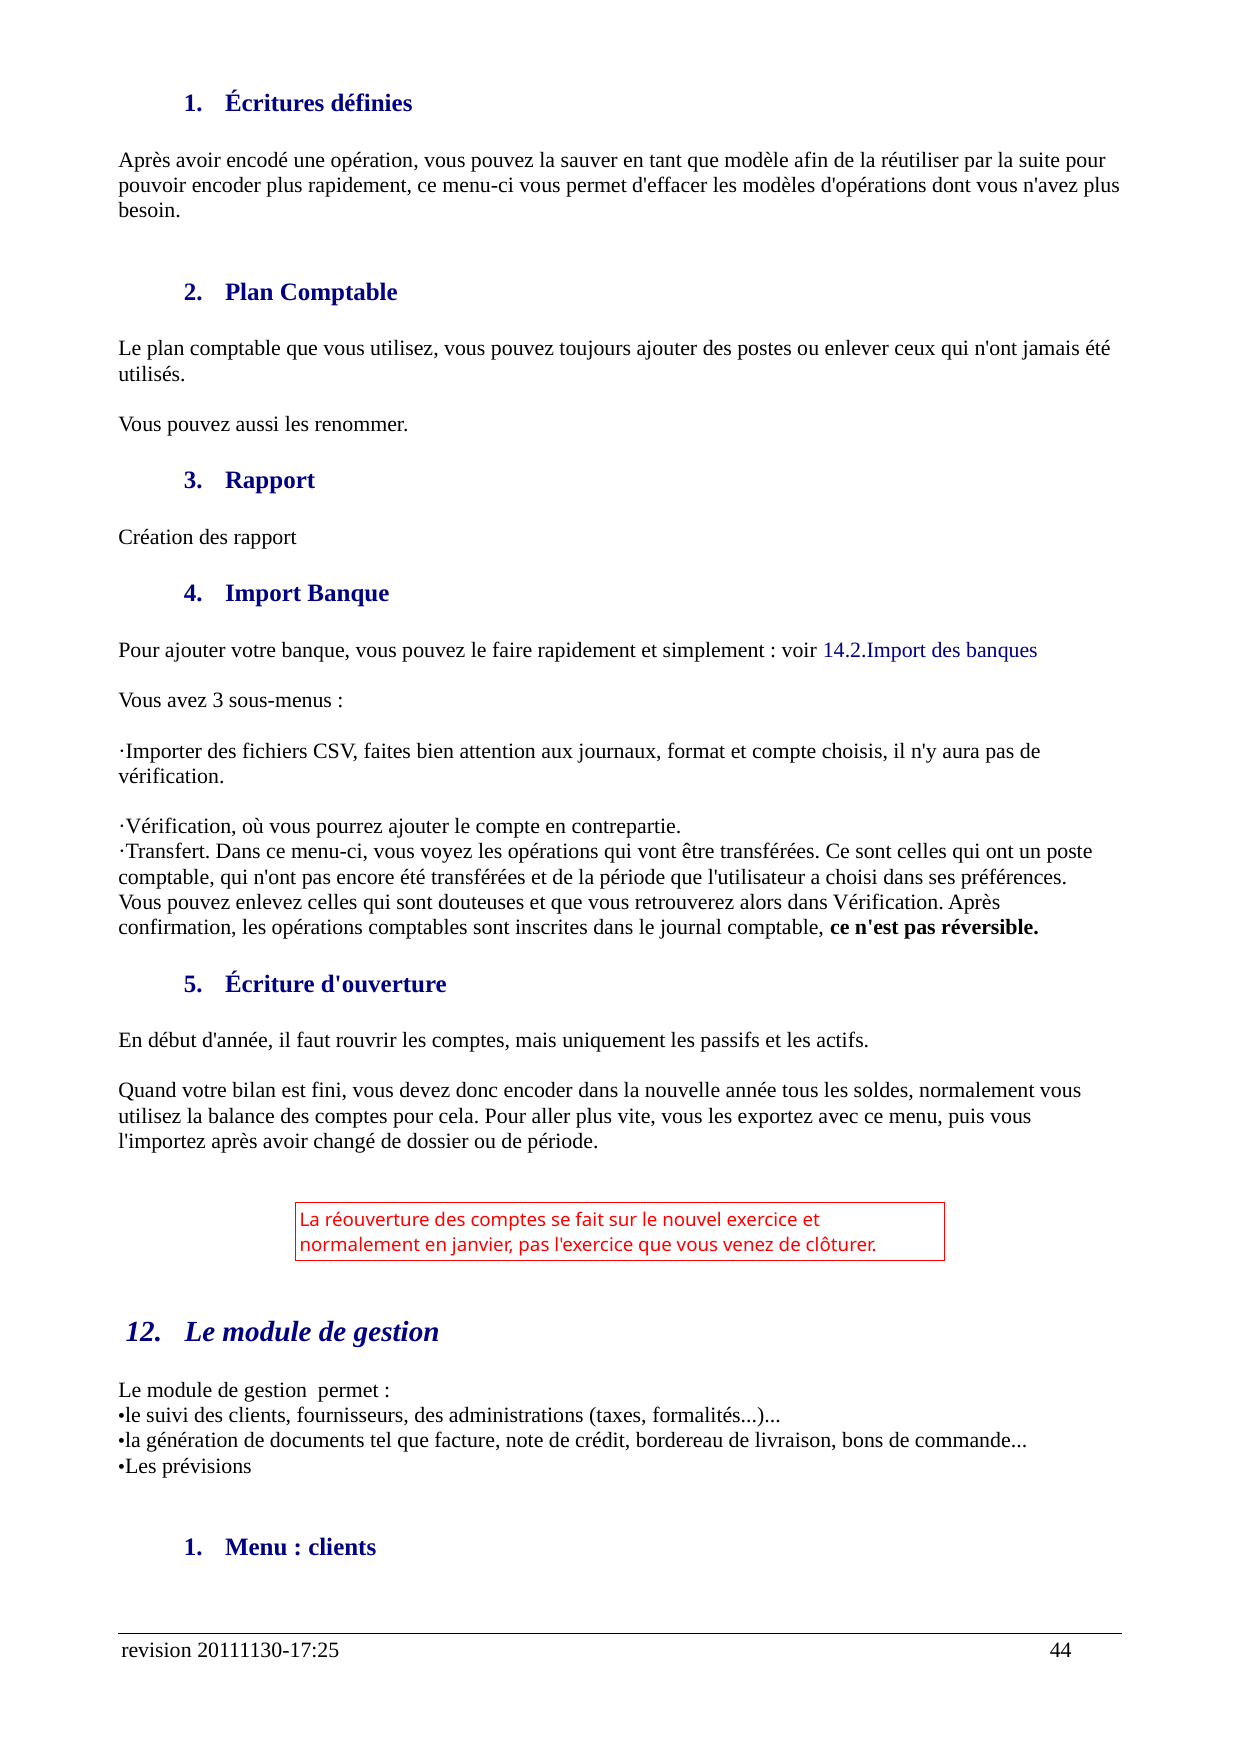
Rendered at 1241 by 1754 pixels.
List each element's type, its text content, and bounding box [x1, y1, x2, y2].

text Pour ajouter votre banque, vous pouvez le faire rapidement et simplement : voir 14.2.Import des banques [118, 637, 1122, 662]
subtitle Import Banque [177, 578, 1122, 607]
subtitle Écriture d'ouverture [177, 969, 1122, 997]
text La réouverture des comptes se fait sur le nouvel exercice et normalement en janvier, pas l'exercice que vous venez de clôturer. [296, 1203, 944, 1260]
subtitle Rapport [177, 466, 1122, 494]
text Vous pouvez aussi les renommer. [118, 411, 1122, 436]
text Après avoir encodé une opération, vous pouvez la sauver en tant que modèle afin de la réutiliser par la suite pour pouvoir encoder plus rapidement, ce menu-ci vous permet d'effacer les modèles d'opérations dont vous n'avez plus besoin. [118, 147, 1122, 222]
text ·Transfert. Dans ce menu-ci, vous voyez les opérations qui vont être transférées. Ce sont celles qui ont un poste comptable, qui n'ont pas encore été transférées et de la période que l'utilisateur a choisi dans ses préférences. [118, 838, 1122, 889]
subtitle Plan Comptable [177, 277, 1122, 306]
list la génération de documents tel que facture, note de crédit, bordereau de livraison, bons de commande... [118, 1427, 1122, 1453]
text Création des rapport [118, 524, 1122, 549]
subtitle Menu : clients [177, 1532, 1122, 1561]
text En début d'année, il faut rouvrir les comptes, mais uniquement les passifs et les actifs. [118, 1027, 1122, 1052]
list le suivi des clients, fournisseurs, des administrations (taxes, formalités...)... [118, 1402, 1122, 1427]
text ·Vérification, où vous pourrez ajouter le compte en contrepartie. [118, 813, 1122, 838]
text Quand votre bilan est fini, vous devez donc encoder dans la nouvelle année tous les soldes, normalement vous utilisez la balance des comptes pour cela. Pour aller plus vite, vous les exportez avec ce menu, puis vous l'importez après avoir changé de dossier ou de période. [118, 1077, 1122, 1153]
text Le module de gestion permet : [118, 1377, 1122, 1402]
subtitle Le module de gestion [118, 1314, 1122, 1347]
text Vous avez 3 sous-menus : [118, 687, 1122, 712]
text Le plan comptable que vous utilisez, vous pouvez toujours ajouter des postes ou enlever ceux qui n'ont jamais été utilisés. [118, 335, 1122, 386]
text ·Importer des fichiers CSV, faites bien attention aux journaux, format et compte choisis, il n'y aura pas de vérification. [118, 738, 1122, 788]
list Les prévisions [118, 1453, 1122, 1478]
subtitle Écritures définies [177, 88, 1122, 117]
text Vous pouvez enlevez celles qui sont douteuses et que vous retrouverez alors dans Vérification. Après confirmation, les opérations comptables sont inscrites dans le journal comptable, ce n'est pas réversible. [118, 889, 1122, 939]
